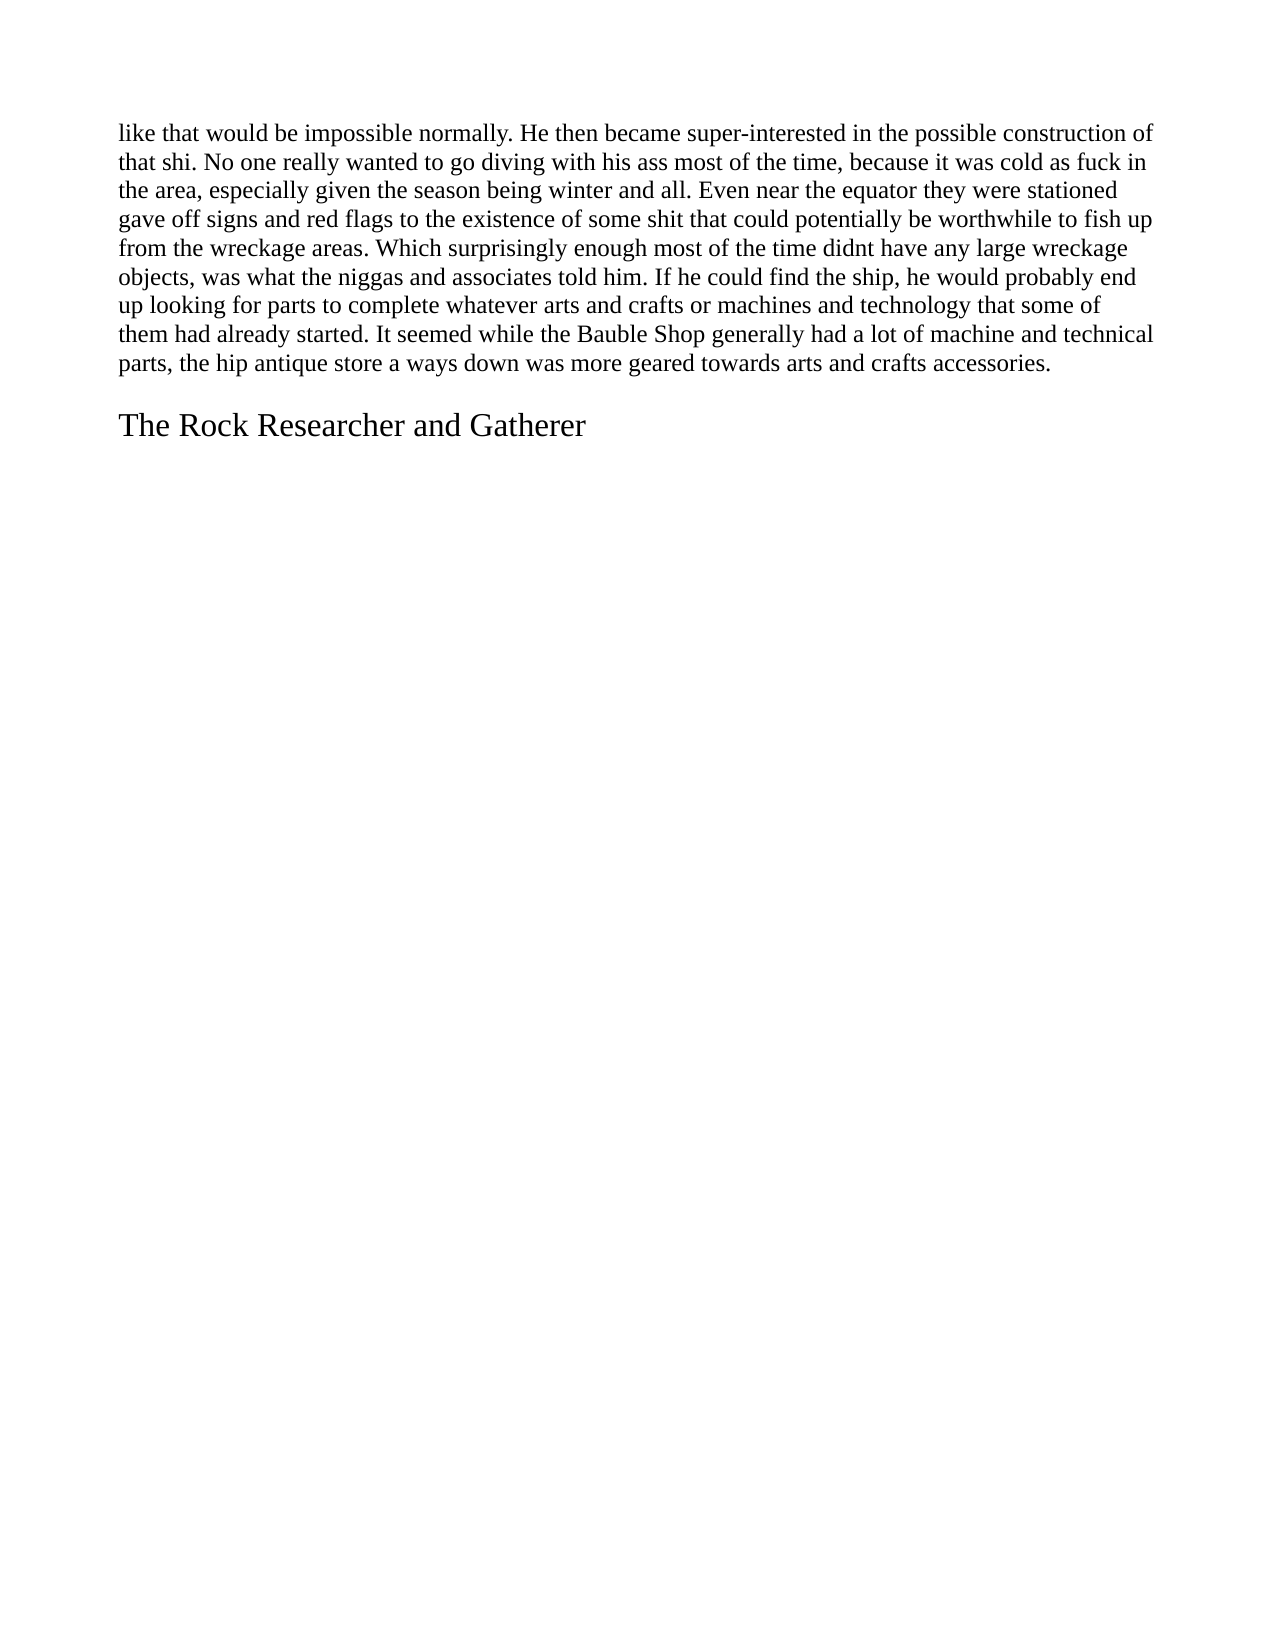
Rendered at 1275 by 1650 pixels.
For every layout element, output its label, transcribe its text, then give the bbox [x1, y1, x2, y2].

text like that would be impossible normally. He then became super-interested in the possible construction of that shi. No one really wanted to go diving with his ass most of the time, because it was cold as fuck in the area, especially given the season being winter and all. Even near the equator they were stationed gave off signs and red flags to the existence of some shit that could potentially be worthwhile to fish up from the wreckage areas. Which surprisingly enough most of the time didnt have any large wreckage objects, was what the niggas and associates told him. If he could find the ship, he would probably end up looking for parts to complete whatever arts and crafts or machines and technology that some of them had already started. It seemed while the Bauble Shop generally had a lot of machine and technical parts, the hip antique store a ways down was more geared towards arts and crafts accessories. [118, 118, 1157, 377]
text The Rock Researcher and Gatherer [118, 406, 1157, 444]
